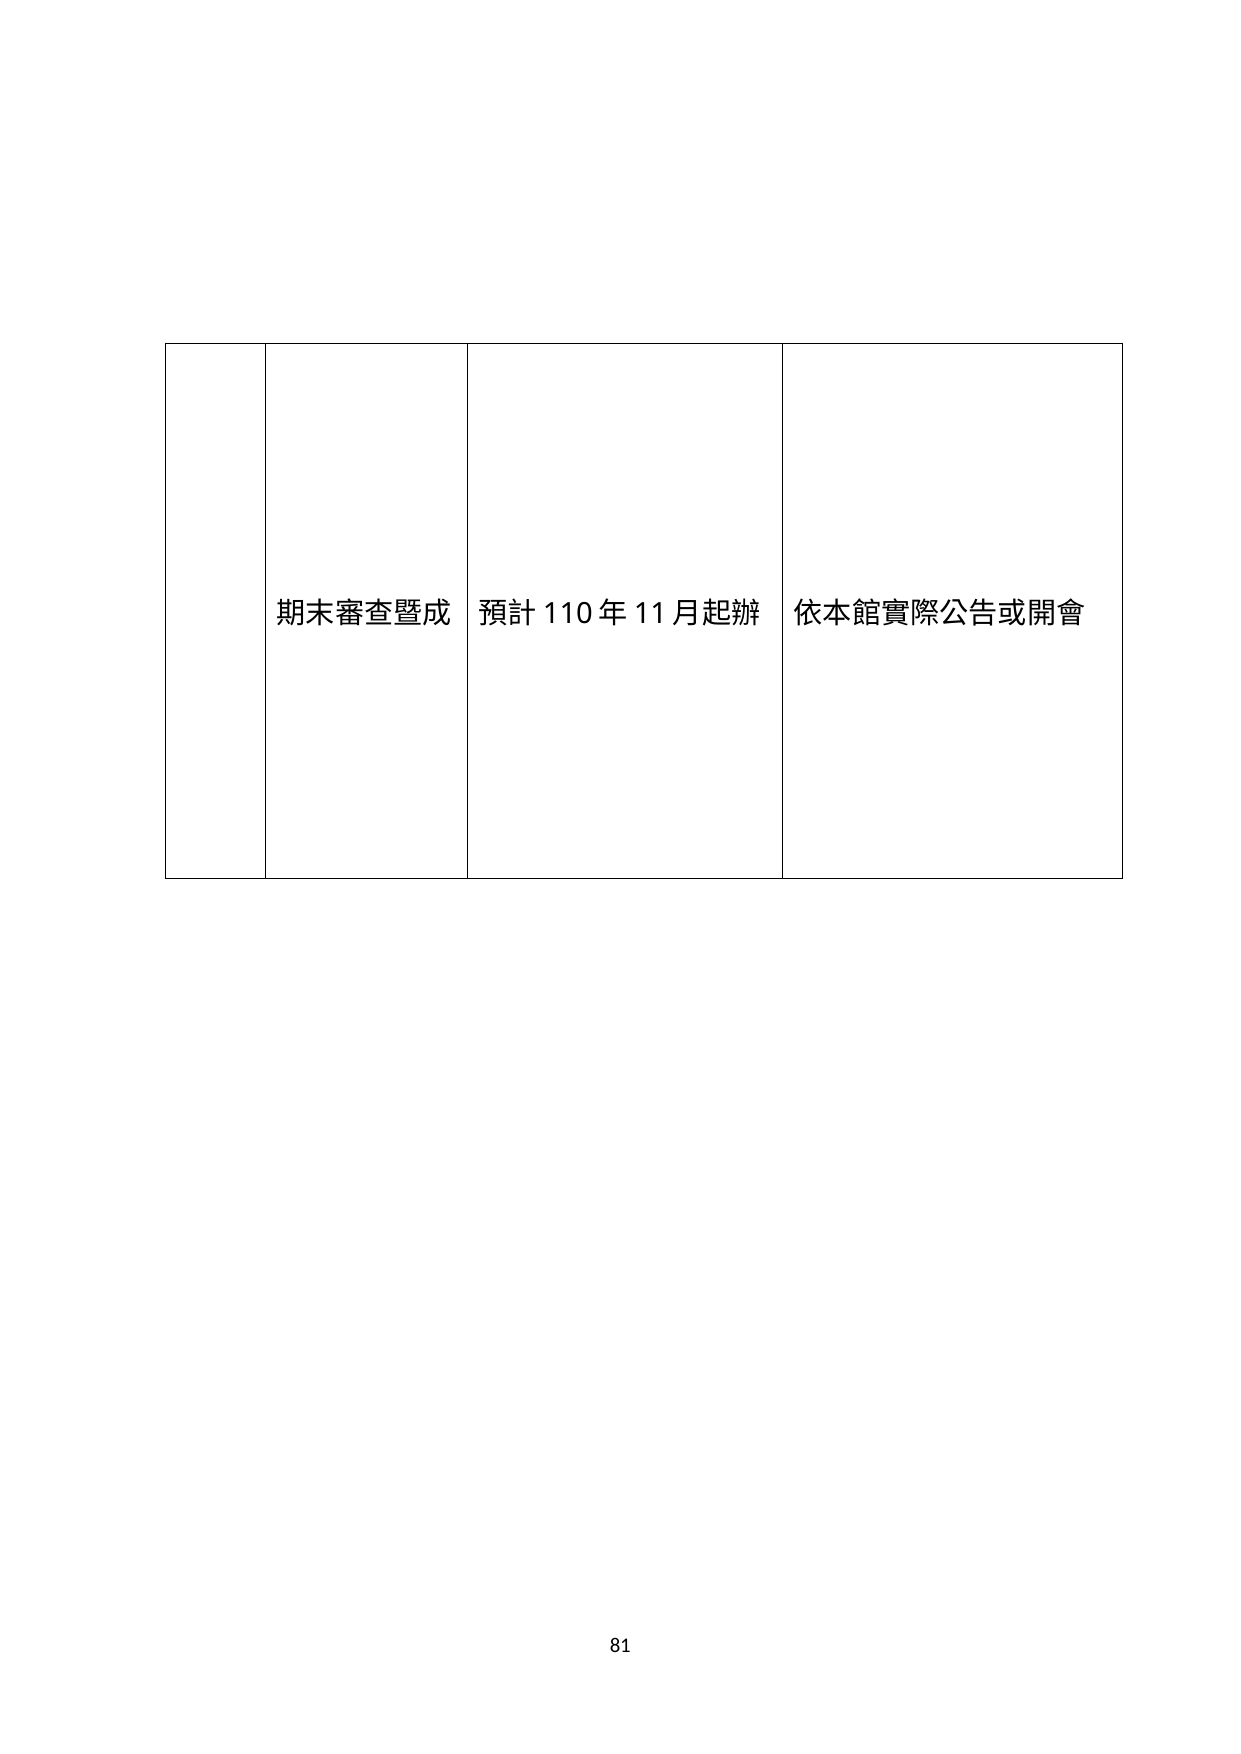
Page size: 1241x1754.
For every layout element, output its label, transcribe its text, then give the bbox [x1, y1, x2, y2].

table_cell 依本館實際公告或開會 [783, 344, 1122, 878]
table_cell 預計110年11月起辦 [468, 344, 782, 878]
table_cell [166, 344, 265, 878]
table_cell 期末審查暨成 [266, 344, 467, 878]
